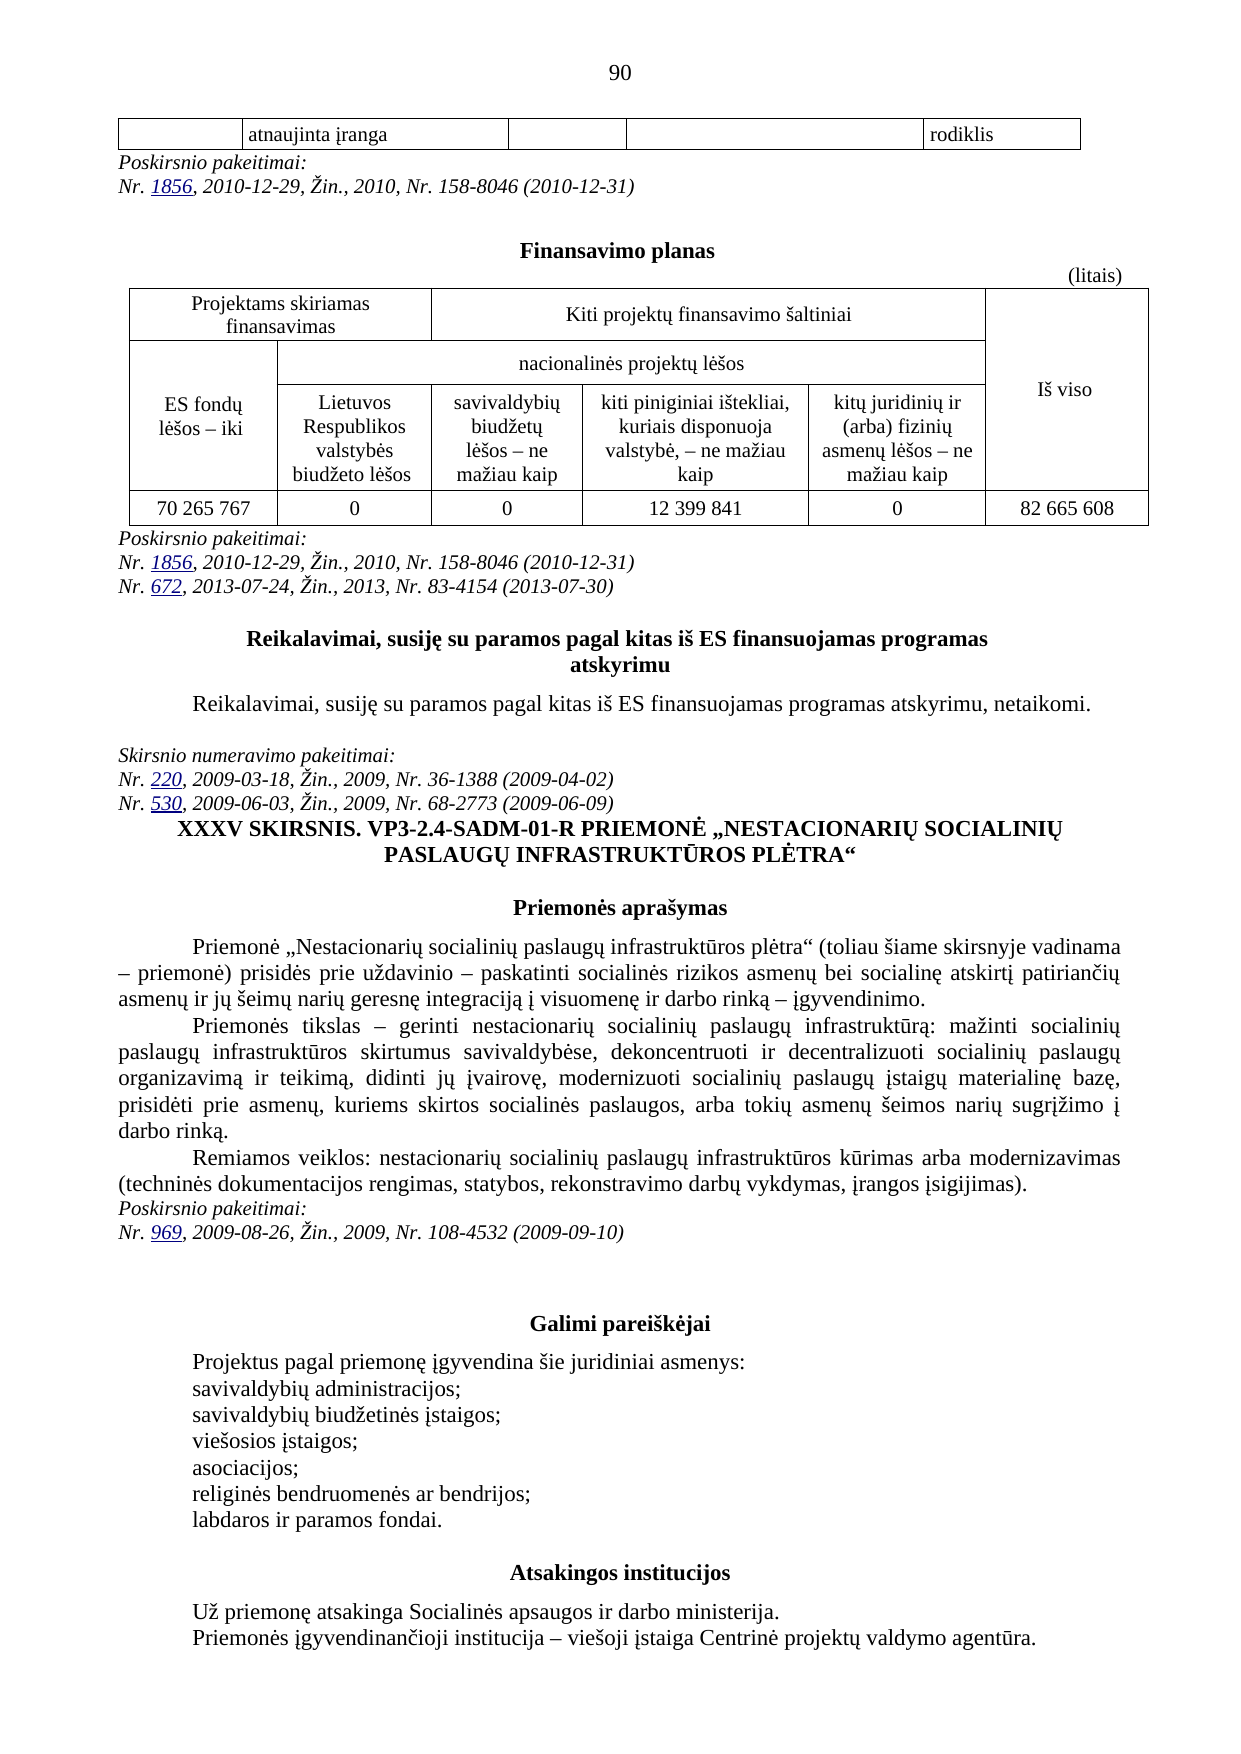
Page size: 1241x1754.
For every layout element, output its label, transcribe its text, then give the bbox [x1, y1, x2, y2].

text Priemonės aprašymas [118, 894, 1122, 920]
table_cell 82 665 608 [986, 491, 1148, 525]
table_cell [627, 119, 923, 149]
text Nr. 672, 2013-07-24, Žin., 2013, Nr. 83-4154 (2013-07-30) [118, 574, 1122, 598]
text Nr. 530, 2009-06-03, Žin., 2009, Nr. 68-2773 (2009-06-09) [118, 791, 1122, 815]
text Skirsnio numeravimo pakeitimai: [118, 743, 1122, 767]
table_cell atnaujinta įranga [243, 119, 508, 149]
table_cell kiti piniginiai ištekliai, kuriais disponuoja valstybė, – ne mažiau kaip [583, 385, 808, 490]
text Nr. 1856, 2010-12-29, Žin., 2010, Nr. 158-8046 (2010-12-31) [118, 550, 1122, 574]
text Projektus pagal priemonę įgyvendina šie juridiniai asmenys: [118, 1348, 1122, 1375]
text Finansavimo planas [118, 237, 1122, 263]
text viešosios įstaigos; [118, 1427, 1122, 1454]
table_cell 12 399 841 [583, 491, 808, 525]
text Nr. 969, 2009-08-26, Žin., 2009, Nr. 108-4532 (2009-09-10) [118, 1220, 1122, 1244]
text Už priemonę atsakinga Socialinės apsaugos ir darbo ministerija. [118, 1598, 1122, 1624]
table_cell 0 [809, 491, 985, 525]
text Remiamos veiklos: nestacionarių socialinių paslaugų infrastruktūros kūrimas arba modernizavimas (techninės dokumentacijos rengimas, statybos, rekonstravimo darbų vykdymas, įrangos įsigijimas). [118, 1143, 1122, 1196]
subtitle XXXV SKIRSNIS. VP3-2.4-SADM-01-R PRIEMONĖ „NESTACIONARIŲ SOCIALINIŲ PASLAUGŲ INFRASTRUKTŪROS PLĖTRA“ [118, 815, 1122, 867]
table_cell Lietuvos Respublikos valstybės biudžeto lėšos [278, 385, 431, 490]
text religinės bendruomenės ar bendrijos; [118, 1480, 1122, 1507]
table_header Iš viso [986, 289, 1148, 490]
text labdaros ir paramos fondai. [118, 1507, 1122, 1533]
text Nr. 1856, 2010-12-29, Žin., 2010, Nr. 158-8046 (2010-12-31) [118, 174, 1122, 198]
text Poskirsnio pakeitimai: [118, 526, 1122, 550]
table_header Kiti projektų finansavimo šaltiniai [432, 289, 985, 340]
text Nr. 220, 2009-03-18, Žin., 2009, Nr. 36-1388 (2009-04-02) [118, 767, 1122, 791]
text Reikalavimai, susiję su paramos pagal kitas iš ES finansuojamas programas atskyrimu, netaikomi. [118, 690, 1122, 716]
text Reikalavimai, susiję su paramos pagal kitas iš ES finansuojamas programas atskyrimu [118, 625, 1122, 677]
text Priemonė „Nestacionarių socialinių paslaugų infrastruktūros plėtra“ (toliau šiame skirsnyje vadinama – priemonė) prisidės prie uždavinio – paskatinti socialinės rizikos asmenų bei socialinę atskirtį patiriančių asmenų ir jų šeimų narių geresnę integraciją į visuomenę ir darbo rinką – įgyvendinimo. [118, 933, 1122, 1012]
text Priemonės įgyvendinančioji institucija – viešoji įstaiga Centrinė projektų valdymo agentūra. [118, 1624, 1122, 1651]
table_cell 0 [278, 491, 431, 525]
text Atsakingos institucijos [118, 1559, 1122, 1586]
table_cell ES fondų lėšos – iki [130, 341, 277, 490]
text (litais) [118, 263, 1122, 287]
text asociacijos; [118, 1454, 1122, 1480]
table_cell [119, 119, 242, 149]
text Priemonės tikslas – gerinti nestacionarių socialinių paslaugų infrastruktūrą: mažinti socialinių paslaugų infrastruktūros skirtumus savivaldybėse, dekoncentruoti ir decentralizuoti socialinių paslaugų organizavimą ir teikimą, didinti jų įvairovę, modernizuoti socialinių paslaugų įstaigų materialinę bazę, prisidėti prie asmenų, kuriems skirtos socialinės paslaugos, arba tokių asmenų šeimos narių sugrįžimo į darbo rinką. [118, 1012, 1122, 1143]
table_header Projektams skiriamas finansavimas [130, 289, 431, 340]
text Poskirsnio pakeitimai: [118, 150, 1122, 174]
table_cell savivaldybių biudžetų lėšos – ne mažiau kaip [432, 385, 582, 490]
table_cell [509, 119, 626, 149]
text savivaldybių biudžetinės įstaigos; [118, 1401, 1122, 1427]
text Poskirsnio pakeitimai: [118, 1196, 1122, 1220]
table_cell 0 [432, 491, 582, 525]
table_cell kitų juridinių ir (arba) fizinių asmenų lėšos – ne mažiau kaip [809, 385, 985, 490]
text savivaldybių administracijos; [118, 1375, 1122, 1401]
table_cell rodiklis [924, 119, 1080, 149]
table_cell nacionalinės projektų lėšos [278, 341, 985, 384]
table_cell 70 265 767 [130, 491, 277, 525]
text Galimi pareiškėjai [118, 1309, 1122, 1336]
